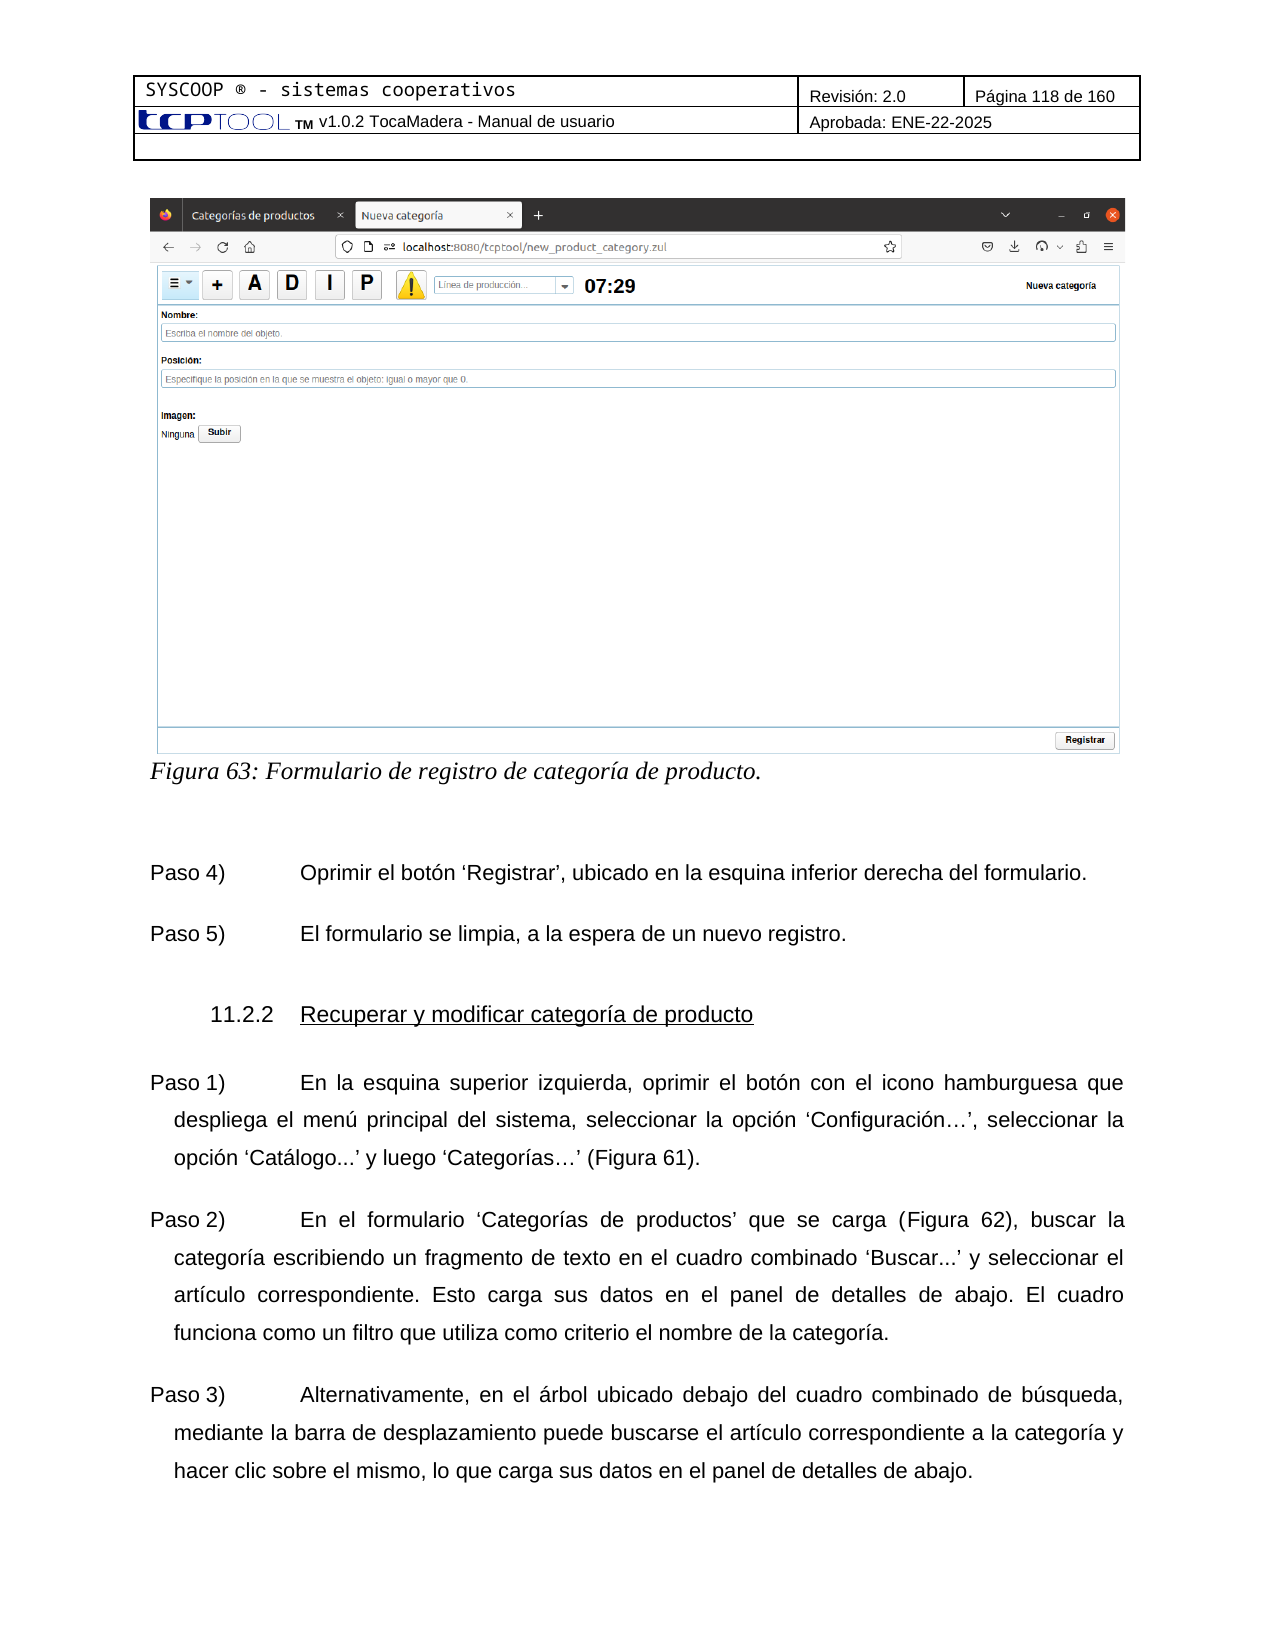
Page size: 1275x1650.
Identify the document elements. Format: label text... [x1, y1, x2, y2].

subtitle Recuperar y modificar categoría de producto [210, 1001, 1125, 1027]
list Oprimir el botón ‘Registrar’, ubicado en la esquina inferior derecha del formulario. [150, 859, 1125, 885]
picture [150, 198, 1125, 757]
list En el formulario ‘Categorías de productos’ que se carga (Figura 62), buscar la categoría escribiendo un fragmento de texto en el cuadro combinado ‘Buscar...’ y seleccionar el artículo correspondiente. Esto carga sus datos en el panel de detalles de abajo. El cuadro funciona como un filtro que utiliza como criterio el nombre de la categoría. [150, 1207, 1125, 1345]
list El formulario se limpia, a la espera de un nuevo registro. [150, 921, 1125, 946]
list Alternativamente, en el árbol ubicado debajo del cuadro combinado de búsqueda, mediante la barra de desplazamiento puede buscarse el artículo correspondiente a la categoría y hacer clic sobre el mismo, lo que carga sus datos en el panel de detalles de abajo. [150, 1382, 1125, 1483]
list En la esquina superior izquierda, oprimir el botón con el icono hamburguesa que despliega el menú principal del sistema, seleccionar la opción ‘Configuración…’, seleccionar la opción ‘Catálogo...’ y luego ‘Categorías…’ (Figura 61). [150, 1069, 1125, 1170]
picture [138, 110, 290, 130]
text Figura 63: Formulario de registro de categoría de producto. [150, 757, 1125, 785]
